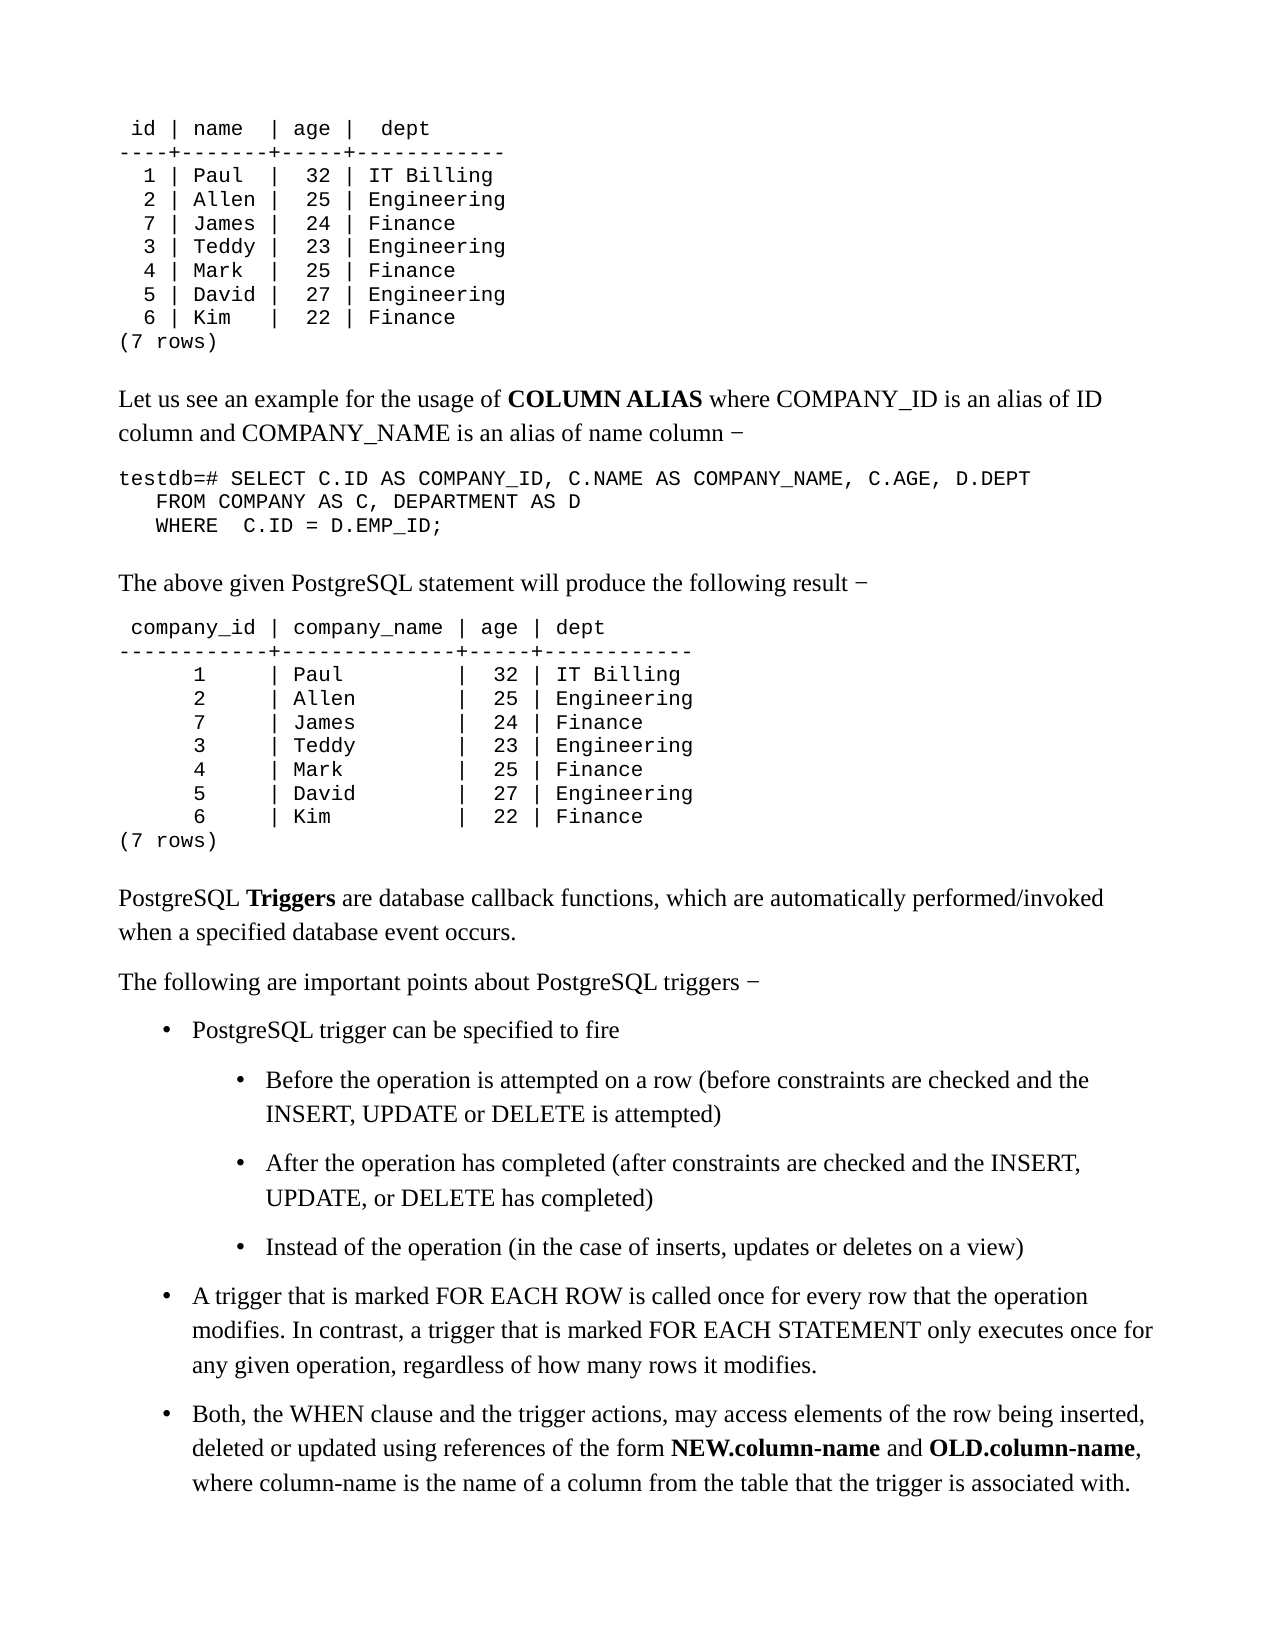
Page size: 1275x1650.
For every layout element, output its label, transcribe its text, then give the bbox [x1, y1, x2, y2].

list Instead of the operation (in the case of inserts, updates or deletes on a view) [236, 1232, 1157, 1261]
text ----+-------+-----+------------ [118, 142, 1157, 165]
text 5 | David | 27 | Engineering [118, 284, 1157, 307]
text 1 | Paul | 32 | IT Billing [118, 664, 1157, 688]
text company_id | company_name | age | dept [118, 617, 1157, 641]
text The above given PostgreSQL statement will produce the following result − [118, 568, 1157, 597]
list Both, the WHEN clause and the trigger actions, may access elements of the row being inserted, deleted or updated using references of the form NEW.column-name and OLD.column-name, where column-name is the name of a column from the table that the trigger is associated with. [162, 1399, 1157, 1497]
text id | name | age | dept [118, 118, 1157, 142]
text 7 | James | 24 | Finance [118, 712, 1157, 735]
list PostgreSQL trigger can be specified to fire [162, 1016, 1157, 1044]
text (7 rows) [118, 830, 1157, 853]
text FROM COMPANY AS C, DEPARTMENT AS D [118, 491, 1157, 515]
text testdb=# SELECT C.ID AS COMPANY_ID, C.NAME AS COMPANY_NAME, C.AGE, D.DEPT [118, 468, 1157, 491]
list After the operation has completed (after constraints are checked and the INSERT, UPDATE, or DELETE has completed) [236, 1148, 1157, 1211]
text 4 | Mark | 25 | Finance [118, 759, 1157, 783]
text 6 | Kim | 22 | Finance [118, 307, 1157, 331]
text WHERE C.ID = D.EMP_ID; [118, 515, 1157, 538]
text 4 | Mark | 25 | Finance [118, 260, 1157, 284]
text 3 | Teddy | 23 | Engineering [118, 735, 1157, 759]
text 6 | Kim | 22 | Finance [118, 806, 1157, 830]
text PostgreSQL Triggers are database callback functions, which are automatically performed/invoked when a specified database event occurs. [118, 883, 1157, 946]
text 2 | Allen | 25 | Engineering [118, 189, 1157, 213]
text 2 | Allen | 25 | Engineering [118, 688, 1157, 712]
text 1 | Paul | 32 | IT Billing [118, 165, 1157, 189]
text The following are important points about PostgreSQL triggers − [118, 967, 1157, 995]
text ------------+--------------+-----+------------ [118, 641, 1157, 664]
text 7 | James | 24 | Finance [118, 213, 1157, 236]
text 3 | Teddy | 23 | Engineering [118, 236, 1157, 260]
list Before the operation is attempted on a row (before constraints are checked and the INSERT, UPDATE or DELETE is attempted) [236, 1065, 1157, 1128]
text (7 rows) [118, 331, 1157, 354]
list A trigger that is marked FOR EACH ROW is called once for every row that the operation modifies. In contrast, a trigger that is marked FOR EACH STATEMENT only executes once for any given operation, regardless of how many rows it modifies. [162, 1281, 1157, 1378]
text 5 | David | 27 | Engineering [118, 783, 1157, 806]
text Let us see an example for the usage of COLUMN ALIAS where COMPANY_ID is an alias of ID column and COMPANY_NAME is an alias of name column − [118, 384, 1157, 447]
